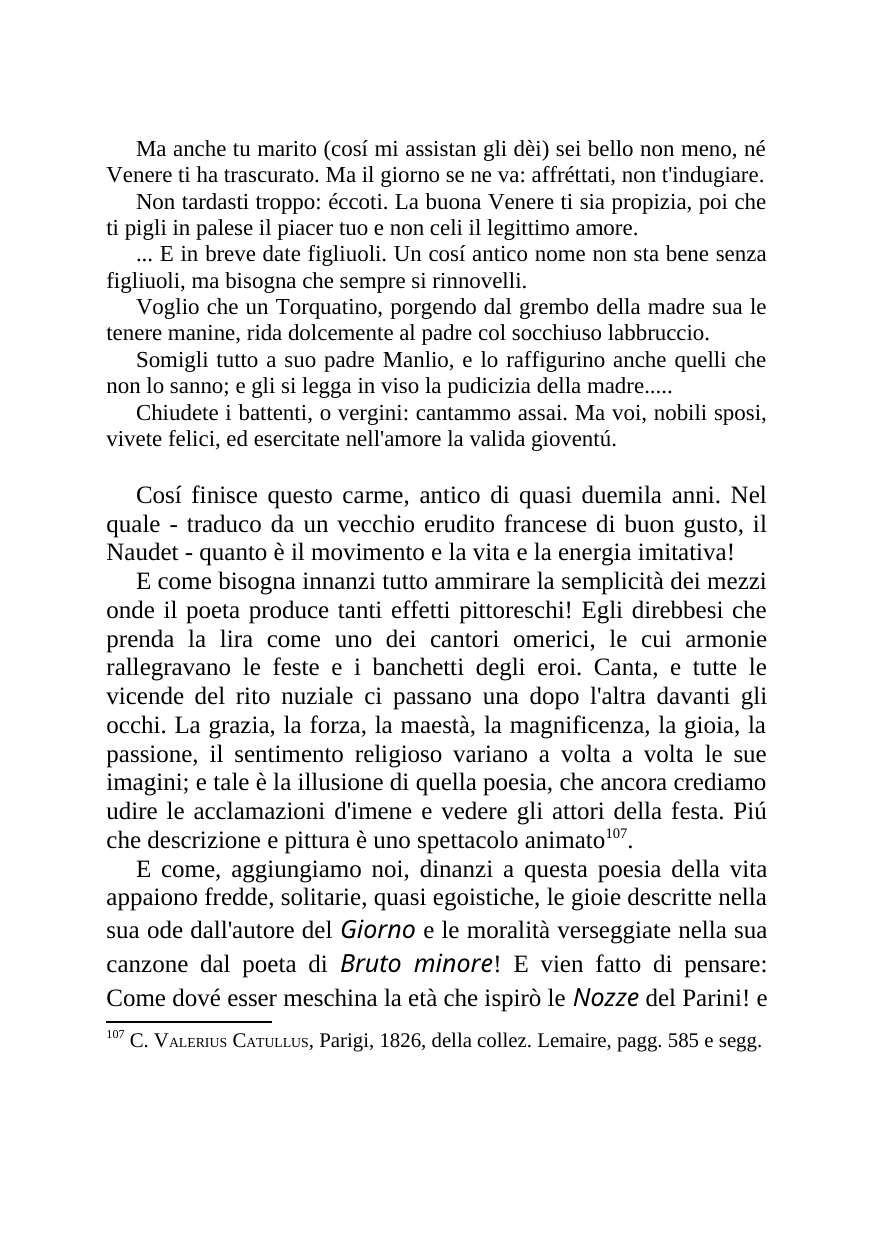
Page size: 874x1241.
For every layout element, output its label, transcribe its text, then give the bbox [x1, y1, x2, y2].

text Non tardasti troppo: éccoti. La buona Venere ti sia propizia, poi che ti pigli in palese il piacer tuo e non celi il legittimo amore. [106, 188, 768, 240]
text E come bisogna innanzi tutto ammirare la semplicità dei mezzi onde il poeta produce tanti effetti pittoreschi! Egli direbbesi che prenda la lira come uno dei cantori omerici, le cui armonie rallegravano le feste e i banchetti degli eroi. Canta, e tutte le vicende del rito nuziale ci passano una dopo l'altra davanti gli occhi. La grazia, la forza, la maestà, la magnificenza, la gioia, la passione, il sentimento religioso variano a volta a volta le sue imagini; e tale è la illusione di quella poesia, che ancora crediamo udire le acclamazioni d'imene e vedere gli attori della festa. Piú che descrizione e pittura è uno spettacolo animato. [106, 566, 768, 854]
text E come, aggiungiamo noi, dinanzi a questa poesia della vita appaiono fredde, solitarie, quasi egoistiche, le gioie descritte nella sua ode dall'autore del Giorno e le moralità verseggiate nella sua canzone dal poeta di Bruto minore! E vien fatto di pensare: Come dové esser meschina la età che ispirò le Nozze del Parini! e [106, 854, 768, 1013]
text Voglio che un Torquatino, porgendo dal grembo della madre sua le tenere manine, rida dolcemente al padre col socchiuso labbruccio. [106, 293, 768, 346]
text Cosí finisce questo carme, antico di quasi duemila anni. Nel quale - traduco da un vecchio erudito francese di buon gusto, il Naudet - quanto è il movimento e la vita e la energia imitativa! [106, 480, 768, 566]
text Chiudete i battenti, o vergini: cantammo assai. Ma voi, nobili sposi, vivete felici, ed esercitate nell'amore la valida gioventú. [106, 398, 768, 451]
text ... E in breve date figliuoli. Un cosí antico nome non sta bene senza figliuoli, ma bisogna che sempre si rinnovelli. [106, 240, 768, 293]
text Ma anche tu marito (cosí mi assistan gli dèi) sei bello non meno, né Venere ti ha trascurato. Ma il giorno se ne va: affréttati, non t'indugiare. [106, 135, 768, 188]
text C. Valerius Catullus, Parigi, 1826, della collez. Lemaire, pagg. 585 e segg. [106, 1028, 768, 1052]
text Somigli tutto a suo padre Manlio, e lo raffigurino anche quelli che non lo sanno; e gli si legga in viso la pudicizia della madre..... [106, 346, 768, 398]
